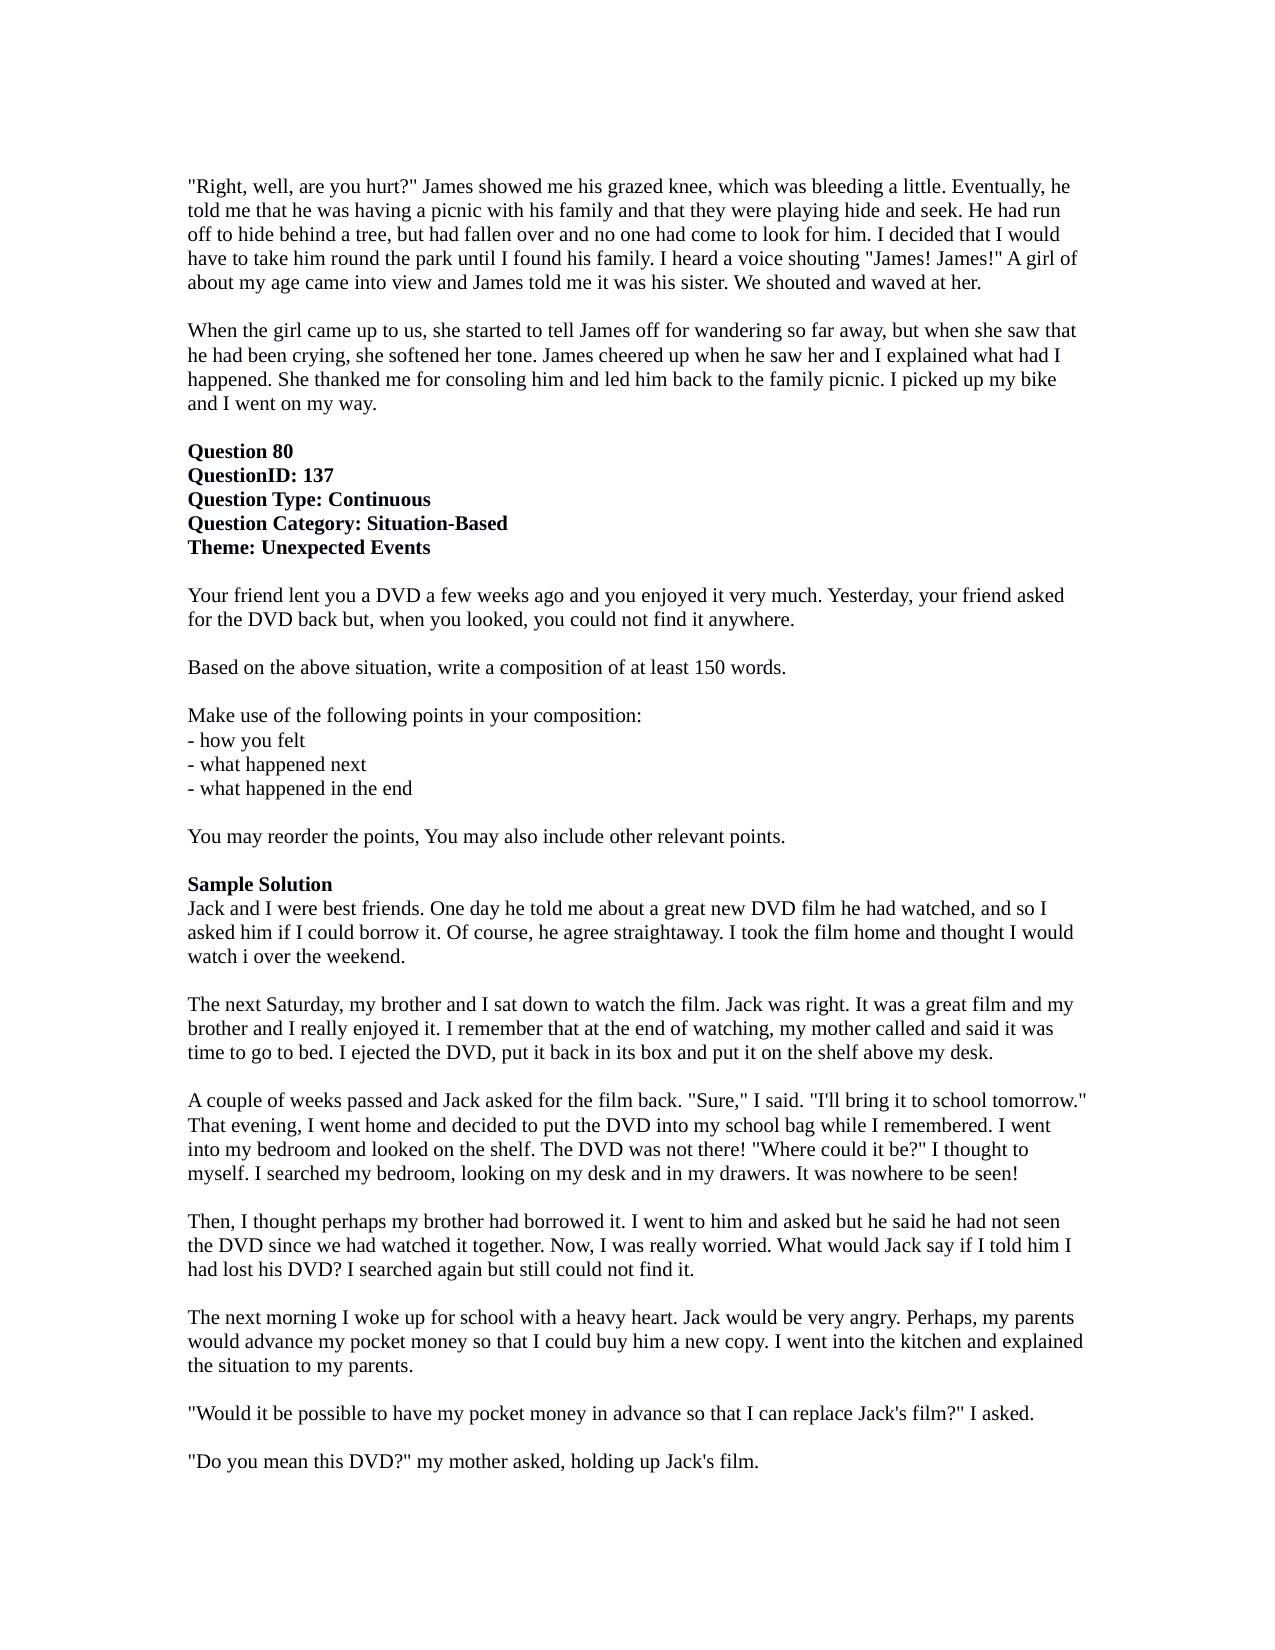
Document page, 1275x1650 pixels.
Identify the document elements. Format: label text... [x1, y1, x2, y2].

text "Would it be possible to have my pocket money in advance so that I can replace Jack's film?" I asked. [187, 1401, 1087, 1425]
text Sample Solution [187, 872, 1087, 896]
text The next morning I woke up for school with a heavy heart. Jack would be very angry. Perhaps, my parents would advance my pocket money so that I could buy him a new copy. I went into the kitchen and explained the situation to my parents. [187, 1305, 1087, 1377]
text Make use of the following points in your composition: [187, 703, 1087, 727]
text Question Category: Situation-Based [187, 511, 1087, 535]
text - how you felt [187, 727, 1087, 752]
text - what happened in the end [187, 776, 1087, 800]
text Question Type: Continuous [187, 487, 1087, 511]
text Theme: Unexpected Events [187, 535, 1087, 559]
text Your friend lent you a DVD a few weeks ago and you enjoyed it very much. Yesterday, your friend asked for the DVD back but, when you looked, you could not find it anywhere. [187, 583, 1087, 631]
text You may reorder the points, You may also include other relevant points. [187, 824, 1087, 848]
text Then, I thought perhaps my brother had borrowed it. I went to him and asked but he said he had not seen the DVD since we had watched it together. Now, I was really worried. What would Jack say if I told him I had lost his DVD? I searched again but still could not find it. [187, 1209, 1087, 1281]
text - what happened next [187, 752, 1087, 776]
text QuestionID: 137 [187, 463, 1087, 487]
text The next Saturday, my brother and I sat down to watch the film. Jack was right. It was a great film and my brother and I really enjoyed it. I remember that at the end of watching, my mother called and said it was time to go to bed. I ejected the DVD, put it back in its box and put it on the shelf above my desk. [187, 992, 1087, 1064]
text "Right, well, are you hurt?" James showed me his grazed knee, which was bleeding a little. Eventually, he told me that he was having a picnic with his family and that they were playing hide and seek. He had run off to hide behind a tree, but had fallen over and no one had come to look for him. I decided that I would have to take him round the park until I found his family. I heard a voice shouting "James! James!" A girl of about my age came into view and James told me it was his sister. We shouted and waved at her. [187, 174, 1087, 294]
text Jack and I were best friends. One day he told me about a great new DVD film he had watched, and so I asked him if I could borrow it. Of course, he agree straightaway. I took the film home and thought I would watch i over the weekend. [187, 896, 1087, 968]
text When the girl came up to us, she started to tell James off for wandering so far away, but when she saw that he had been crying, she softened her tone. James cheered up when he saw her and I explained what had I happened. She thanked me for consoling him and led him back to the family picnic. I picked up my bike and I went on my way. [187, 318, 1087, 415]
text A couple of weeks passed and Jack asked for the film back. "Sure," I said. "I'll bring it to school tomorrow." That evening, I went home and decided to put the DVD into my school bag while I remembered. I went into my bedroom and looked on the shelf. The DVD was not there! "Where could it be?" I thought to myself. I searched my bedroom, looking on my desk and in my drawers. It was nowhere to be seen! [187, 1088, 1087, 1185]
text Question 80 [187, 439, 1087, 463]
text Based on the above situation, write a composition of at least 150 words. [187, 655, 1087, 679]
text "Do you mean this DVD?" my mother asked, holding up Jack's film. [187, 1449, 1087, 1473]
